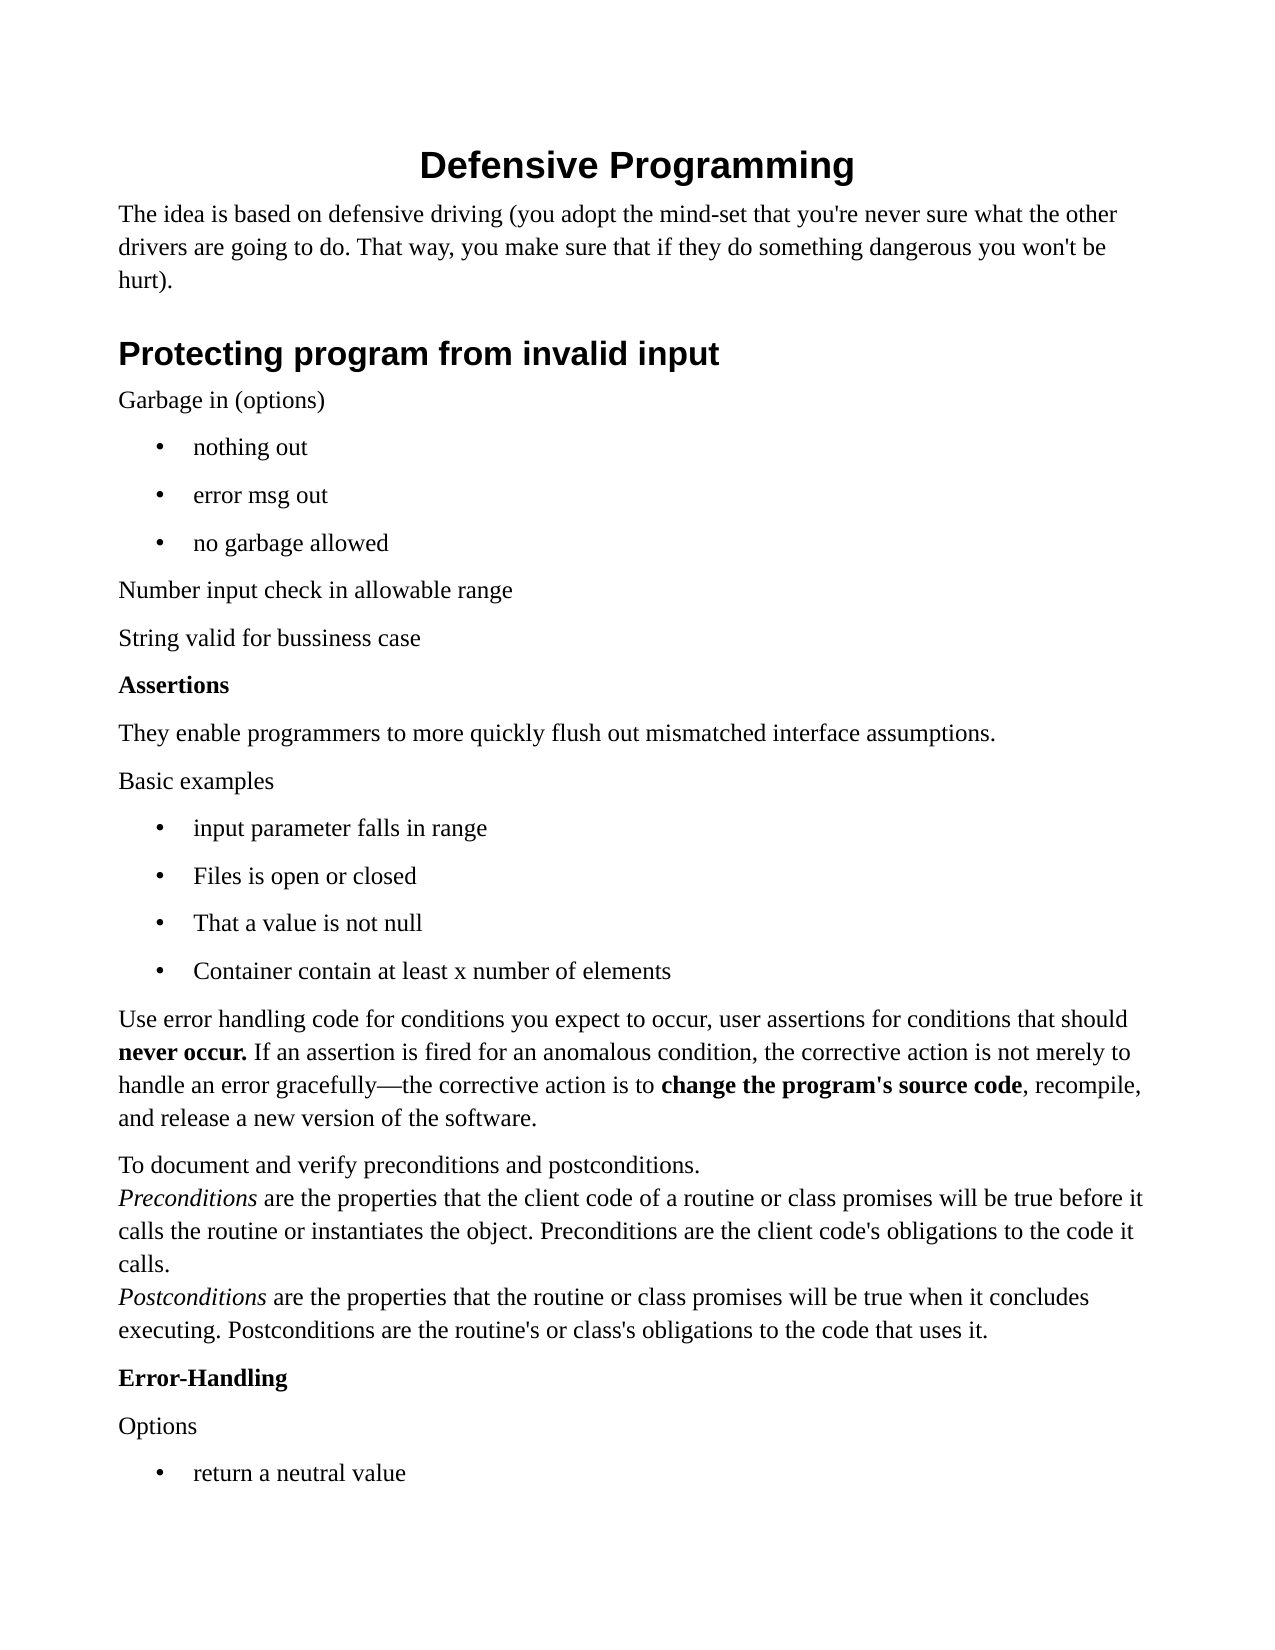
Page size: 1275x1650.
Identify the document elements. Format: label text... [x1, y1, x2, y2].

list That a value is not null [156, 908, 1157, 937]
list return a neutral value [156, 1458, 1157, 1487]
list input parameter falls in range [156, 813, 1157, 842]
text Use error handling code for conditions you expect to occur, user assertions for conditions that should never occur. If an assertion is fired for an anomalous condition, the corrective action is not merely to handle an error gracefully—the corrective action is to change the program's source code, recompile, and release a new version of the software. [118, 1004, 1157, 1132]
list error msg out [156, 480, 1157, 509]
text Basic examples [118, 766, 1157, 794]
text Options [118, 1411, 1157, 1439]
text Assertions [118, 671, 1157, 699]
text Error-Handling [118, 1363, 1157, 1392]
subtitle Protecting program from invalid input [118, 334, 1157, 372]
list no garbage allowed [156, 528, 1157, 556]
list Container contain at least x number of elements [156, 956, 1157, 985]
text They enable programmers to more quickly flush out mismatched interface assumptions. [118, 718, 1157, 747]
text The idea is based on defensive driving (you adopt the mind-set that you're never sure what the other drivers are going to do. That way, you make sure that if they do something dangerous you won't be hurt). [118, 199, 1157, 294]
text Number input check in allowable range [118, 575, 1157, 604]
text Garbage in (options) [118, 385, 1157, 414]
list nothing out [156, 432, 1157, 461]
text String valid for bussiness case [118, 623, 1157, 652]
list Files is open or closed [156, 861, 1157, 890]
subtitle Defensive Programming [118, 143, 1157, 187]
text To document and verify preconditions and postconditions. Preconditions are the properties that the client code of a routine or class promises will be true before it calls the routine or instantiates the object. Preconditions are the client code's obligations to the code it calls. Postconditions are the properties that the routine or class promises will be true when it concludes executing. Postconditions are the routine's or class's obligations to the code that uses it. [118, 1150, 1157, 1344]
